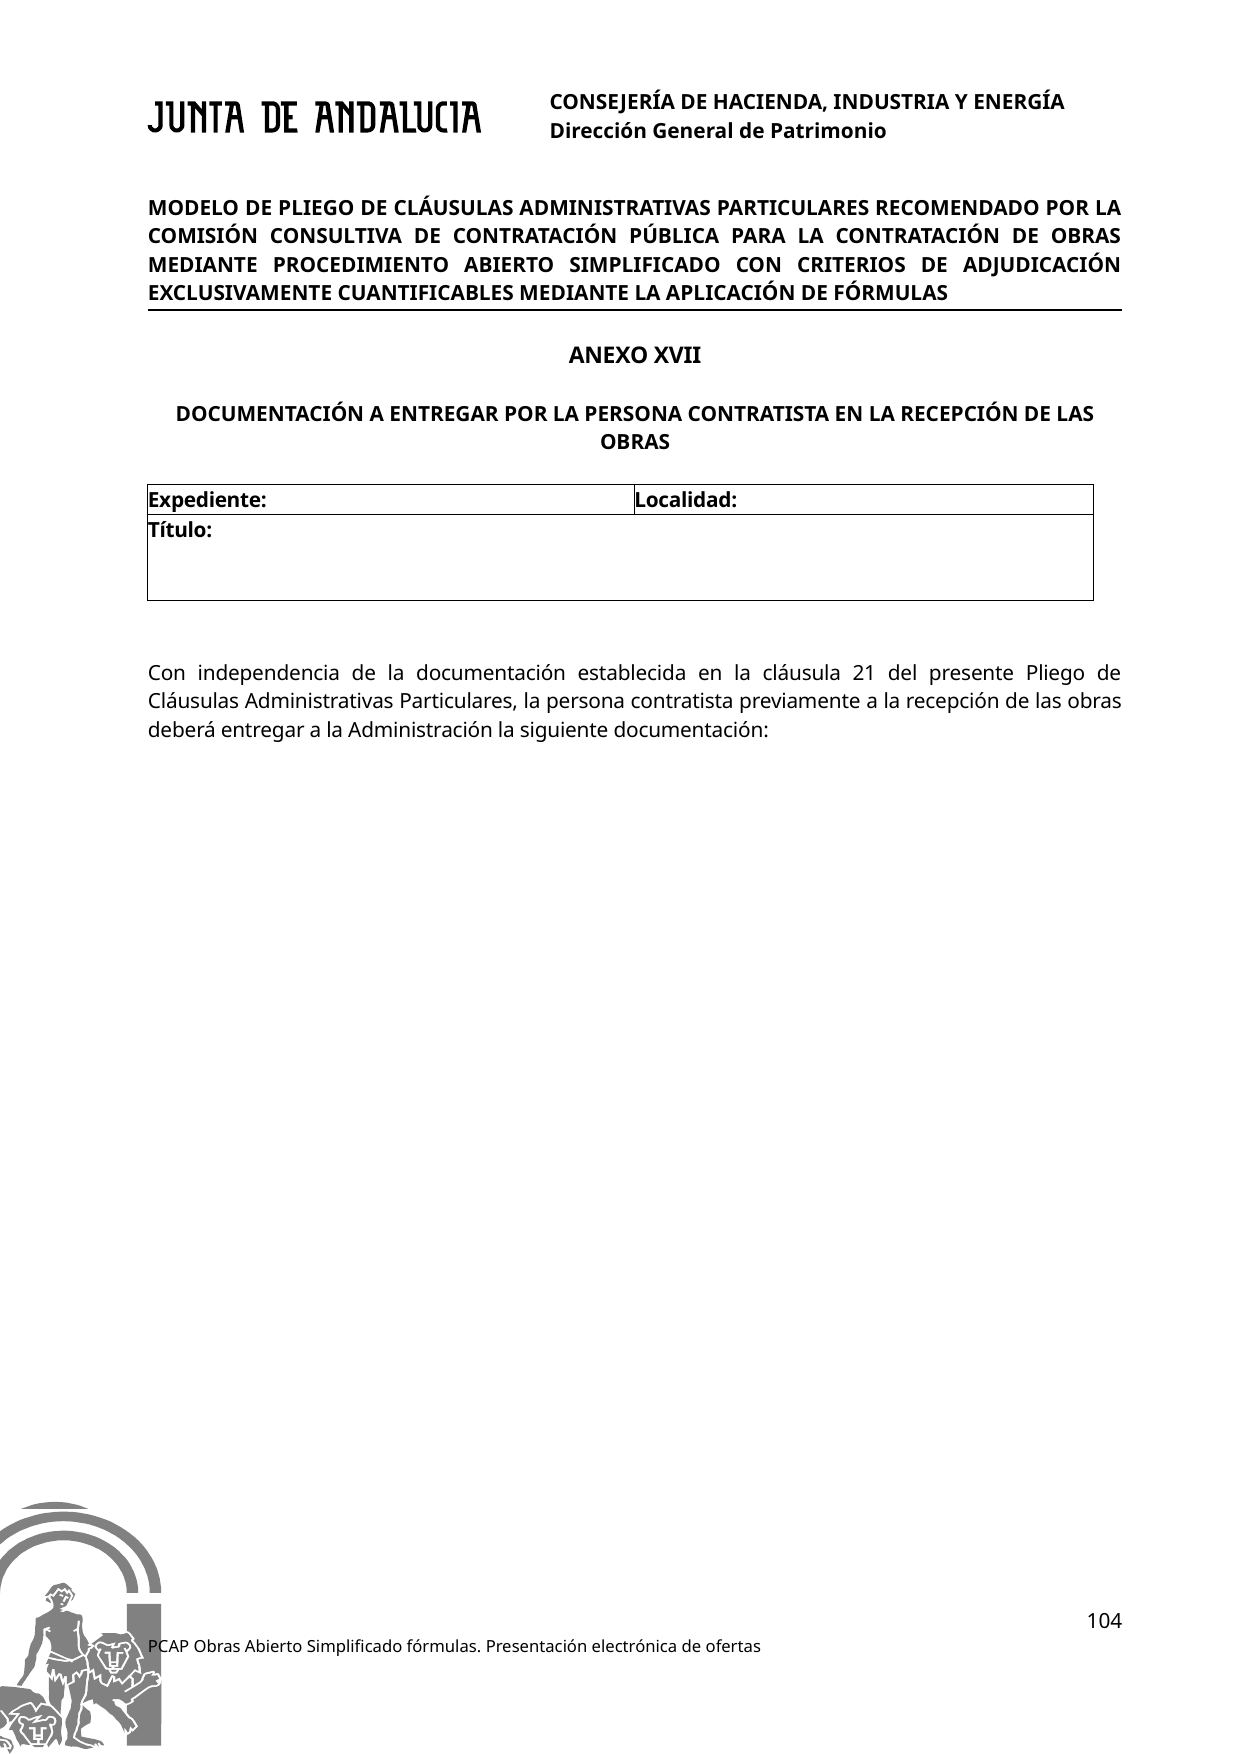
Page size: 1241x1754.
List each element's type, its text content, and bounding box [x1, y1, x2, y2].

table_cell Título: [148, 515, 324, 600]
table_header Localidad: [635, 485, 767, 514]
text Con independencia de la documentación establecida en la cláusula 21 del presente Pliego de Cláusulas Administrativas Particulares, la persona contratista previamente a la recepción de las obras deberá entregar a la Administración la siguiente documentación: [148, 658, 1122, 743]
list MODELO DE PLIEGO DE CLÁUSULAS ADMINISTRATIVAS PARTICULARES RECOMENDADO POR LA COMISIÓN CONSULTIVA DE CONTRATACIÓN PÚBLICA PARA LA CONTRATACIÓN DE OBRAS MEDIANTE PROCEDIMIENTO ABIERTO SIMPLIFICADO CON CRITERIOS DE ADJUDICACIÓN EXCLUSIVAMENTE CUANTIFICABLES MEDIANTE LA APLICACIÓN DE FÓRMULAS [148, 193, 1122, 309]
table_header [767, 485, 1093, 514]
text ANEXO XVII [148, 339, 1122, 370]
table_cell [324, 515, 1093, 600]
text DOCUMENTACIÓN A ENTREGAR POR LA PERSONA CONTRATISTA EN LA RECEPCIÓN DE LAS OBRAS [148, 399, 1122, 456]
table_header [324, 485, 634, 514]
table_header Expediente: [148, 485, 324, 514]
